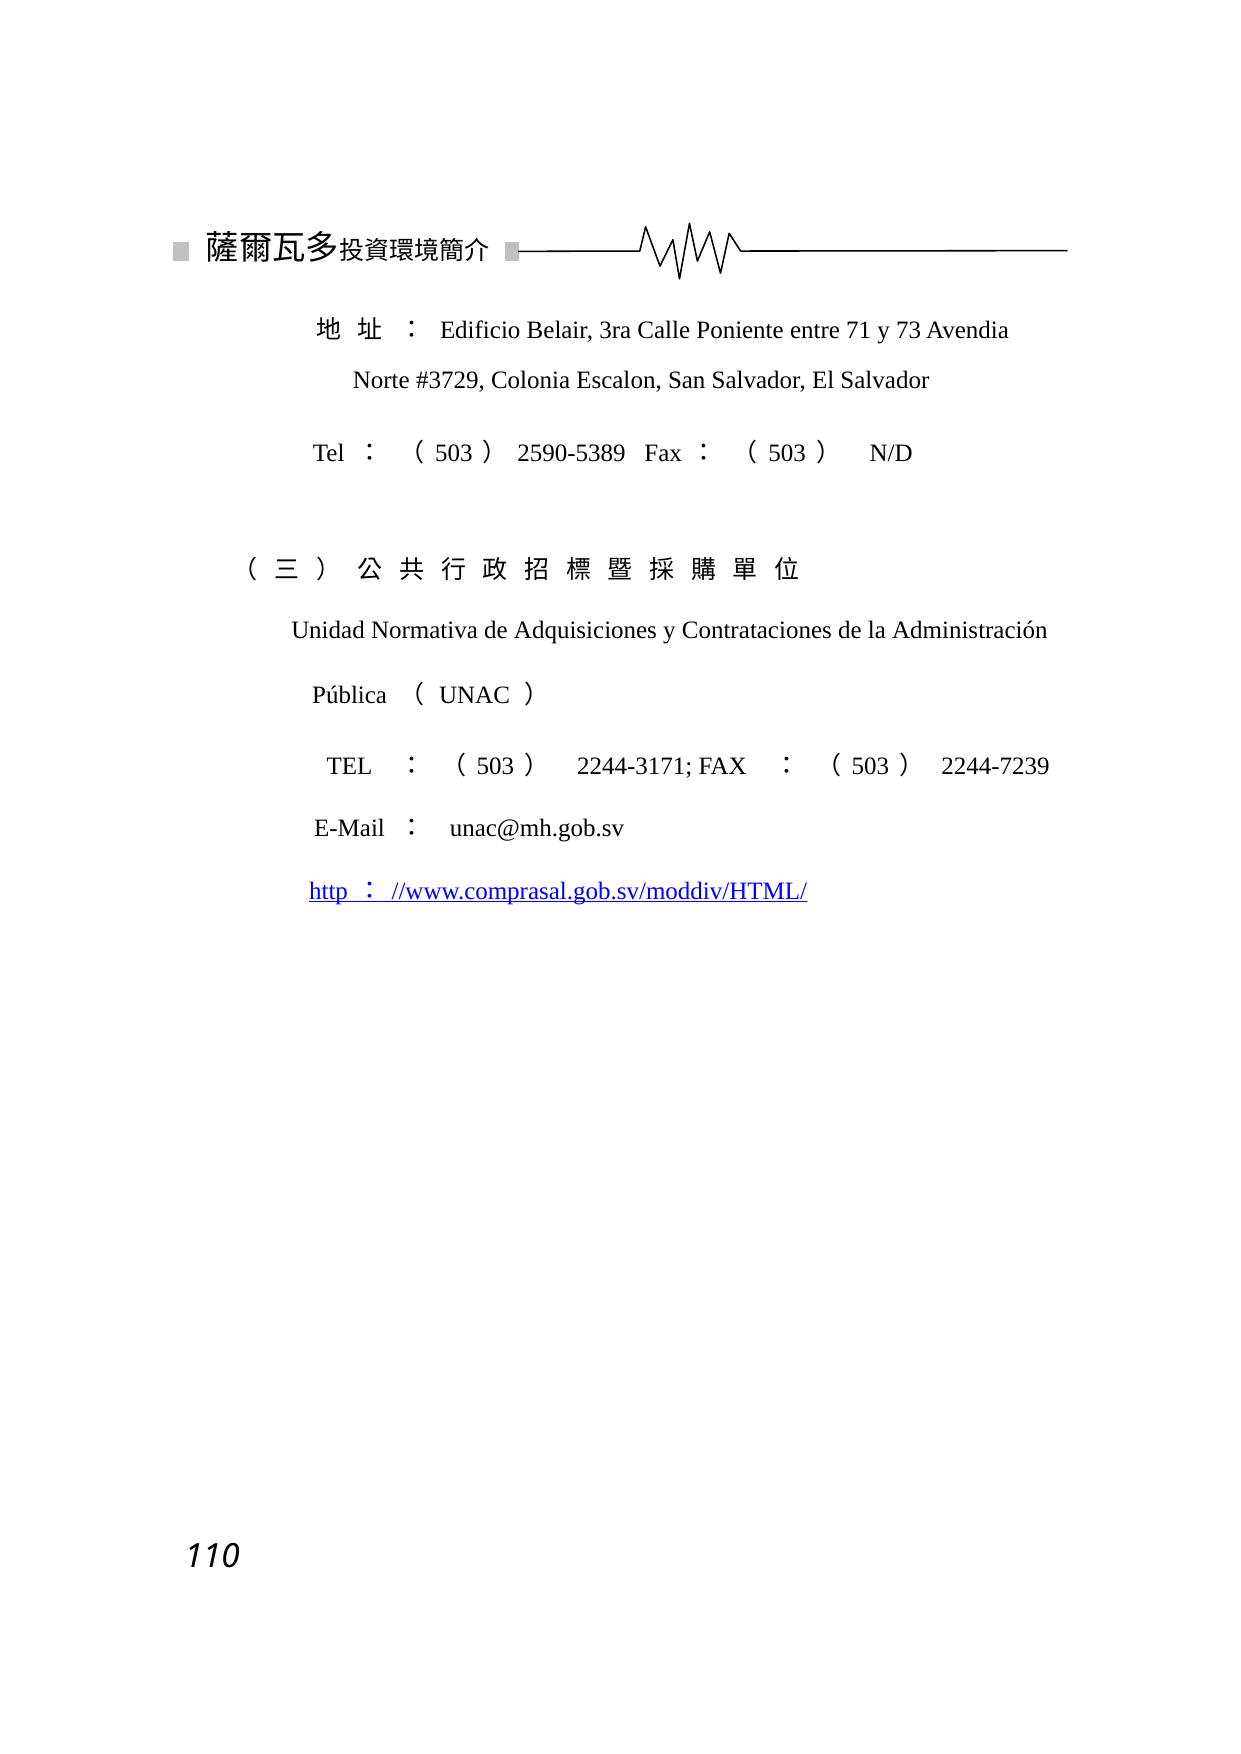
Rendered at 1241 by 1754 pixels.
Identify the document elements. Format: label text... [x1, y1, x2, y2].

text http：//www.comprasal.gob.sv/moddiv/HTML/ [281, 838, 1058, 901]
text Tel：（503）2590-5389 Fax：（503）N/D [281, 401, 1058, 463]
text Unidad Normativa de Adquisiciones y Contrataciones de la Administración Pública（UNAC） [207, 588, 1058, 713]
text 地址：Edificio Belair, 3ra Calle Poniente entre 71 y 73 Avendia Norte #3729, Colonia Escalon, San Salvador, El Salvador [281, 276, 1058, 401]
text TEL：（503）2244-3171; FAX：（503）2244-7239 [281, 713, 1058, 776]
text E-Mail：unac@mh.gob.sv [281, 776, 1058, 838]
text （三）公共行政招標暨採購單位 [207, 526, 1058, 588]
